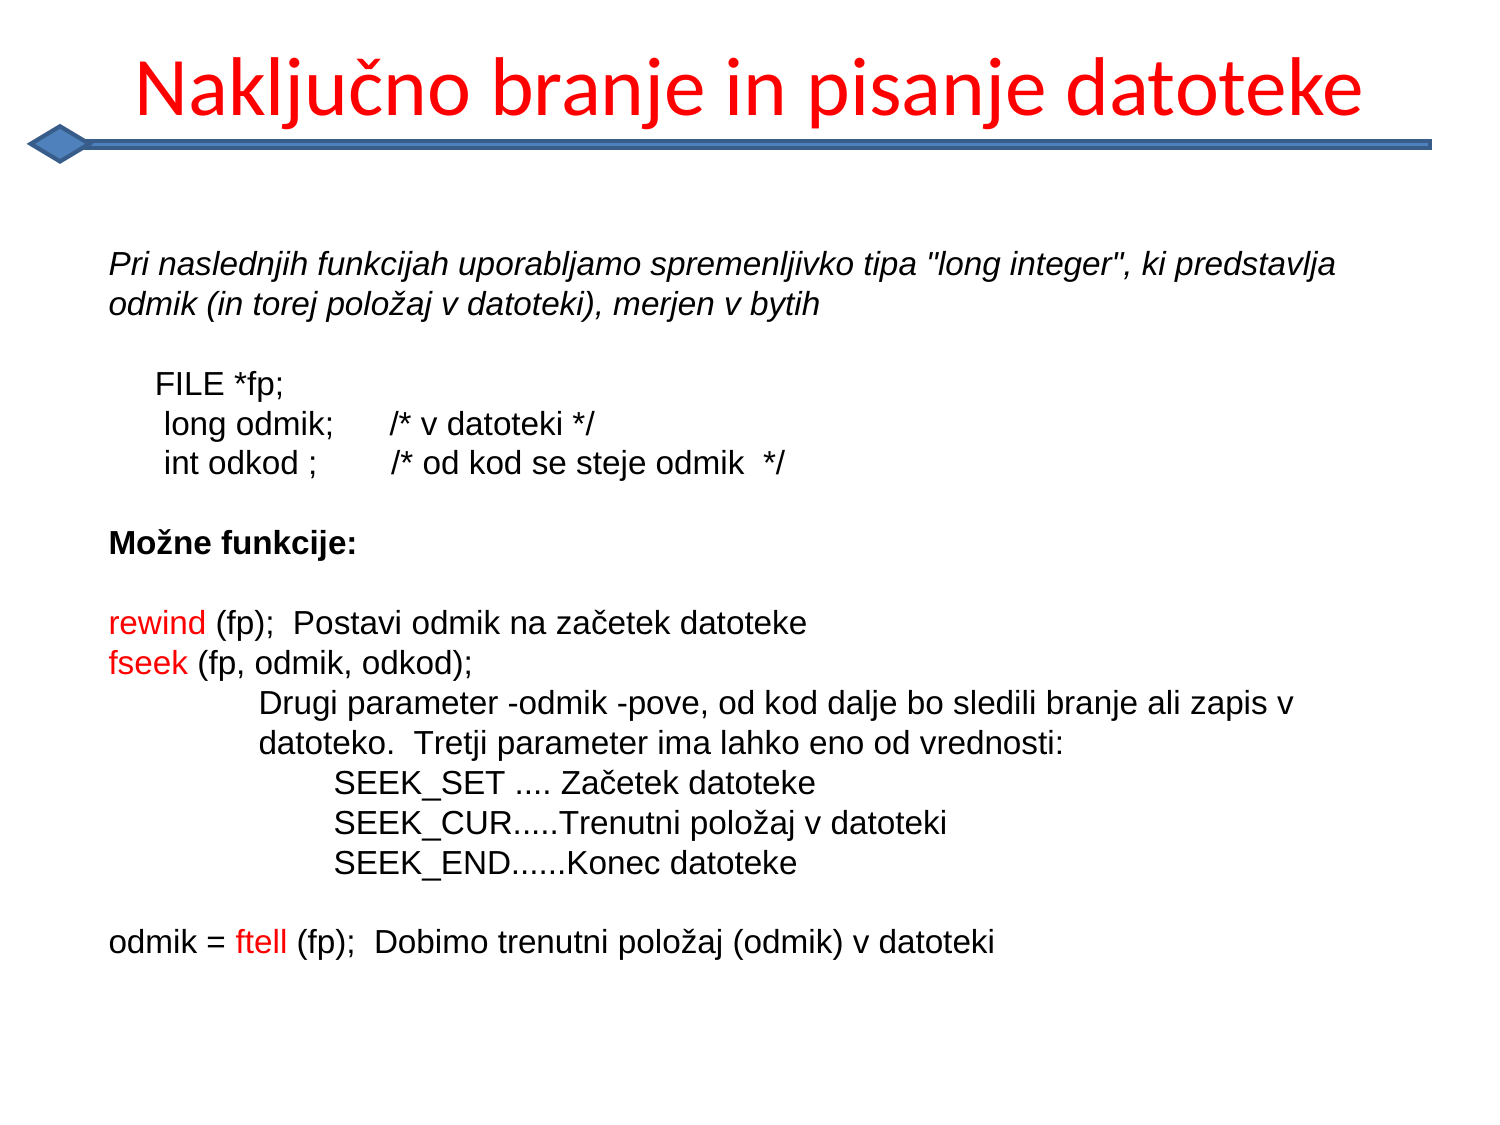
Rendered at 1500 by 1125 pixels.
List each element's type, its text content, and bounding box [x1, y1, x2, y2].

text_box Pri naslednjih funkcijah uporabljamo spremenljivko tipa "long integer", ki predstavlja odmik (in torej položaj v datoteki), merjen v bytih FILE *fp; long odmik; /* v datoteki */ int odkod ; /* od kod se steje odmik */ Možne funkcije: rewind (fp); Postavi odmik na začetek datoteke fseek (fp, odmik, odkod); Drugi parameter -odmik -pove, od kod dalje bo sledili branje ali zapis v datoteko. Tretji parameter ima lahko eno od vrednosti: SEEK_SET .... Začetek datoteke SEEK_CUR.....Trenutni položaj v datoteki SEEK_END......Konec datoteke odmik = ftell (fp); Dobimo trenutni položaj (odmik) v datoteki [93, 234, 1383, 969]
title Naključno branje in pisanje datoteke [75, 0, 1426, 190]
